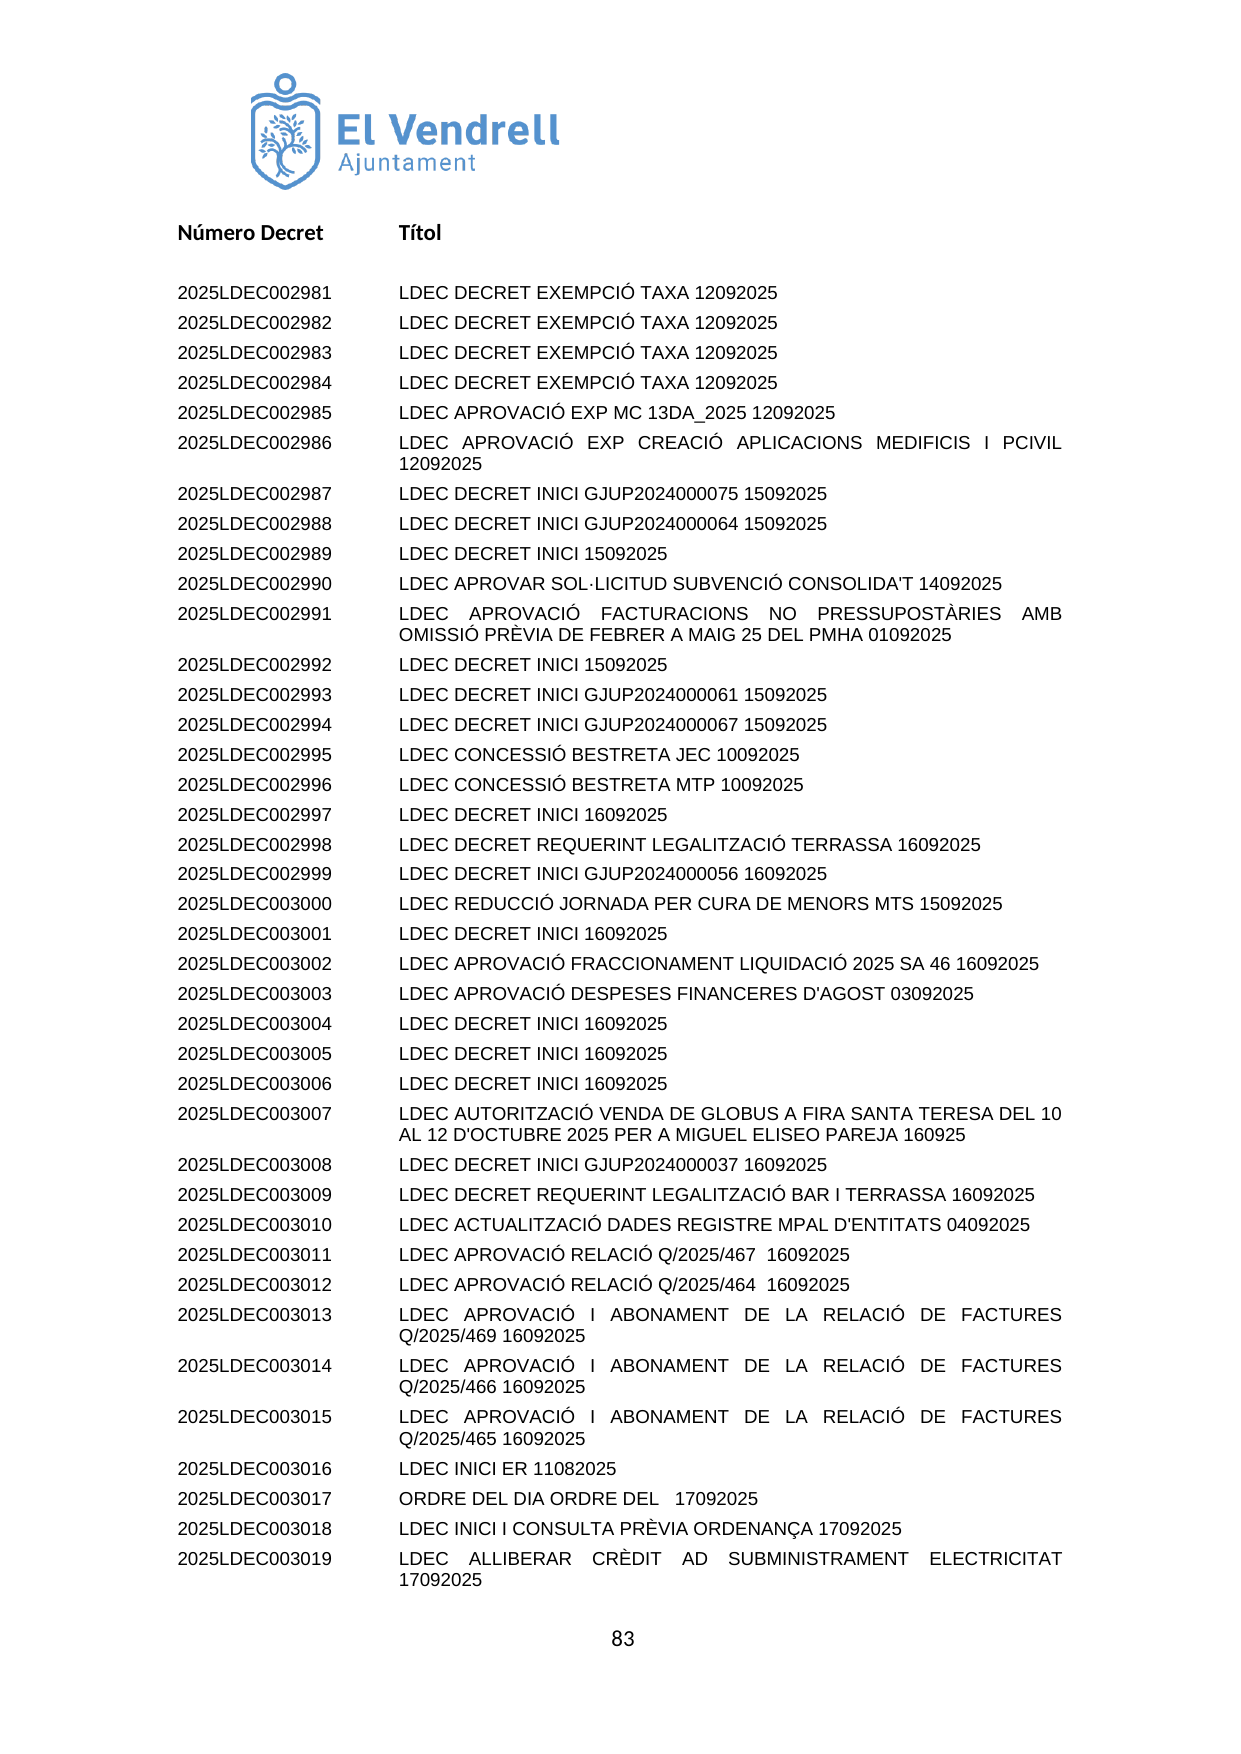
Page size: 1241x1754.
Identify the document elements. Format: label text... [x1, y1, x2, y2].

text 2025LDEC002996 LDEC CONCESSIÓ BESTRETA MTP 10092025 [177, 773, 1063, 795]
text 2025LDEC003001 LDEC DECRET INICI 16092025 [177, 923, 1063, 944]
text 2025LDEC003017 ORDRE DEL DIA ORDRE DEL 17092025 [177, 1488, 1063, 1509]
text 2025LDEC002994 LDEC DECRET INICI GJUP2024000067 15092025 [177, 714, 1063, 735]
text 2025LDEC003013 LDEC APROVACIÓ I ABONAMENT DE LA RELACIÓ DE FACTURES Q/2025/469 16092025 [177, 1303, 1063, 1346]
text 2025LDEC003002 LDEC APROVACIÓ FRACCIONAMENT LIQUIDACIÓ 2025 SA 46 16092025 [177, 953, 1063, 974]
text 2025LDEC003007 LDEC AUTORITZACIÓ VENDA DE GLOBUS A FIRA SANTA TERESA DEL 10 AL 12 D'OCTUBRE 2025 PER A MIGUEL ELISEO PAREJA 160925 [177, 1102, 1063, 1146]
text 2025LDEC003006 LDEC DECRET INICI 16092025 [177, 1072, 1063, 1094]
text 2025LDEC003018 LDEC INICI I CONSULTA PRÈVIA ORDENANÇA 17092025 [177, 1517, 1063, 1539]
text 2025LDEC003015 LDEC APROVACIÓ I ABONAMENT DE LA RELACIÓ DE FACTURES Q/2025/465 16092025 [177, 1406, 1063, 1449]
text 2025LDEC002992 LDEC DECRET INICI 15092025 [177, 654, 1063, 676]
text 2025LDEC002998 LDEC DECRET REQUERINT LEGALITZACIÓ TERRASSA 16092025 [177, 833, 1063, 855]
text 2025LDEC002984 LDEC DECRET EXEMPCIÓ TAXA 12092025 [177, 372, 1063, 393]
text 2025LDEC002988 LDEC DECRET INICI GJUP2024000064 15092025 [177, 513, 1063, 534]
text 2025LDEC002981 LDEC DECRET EXEMPCIÓ TAXA 12092025 [177, 282, 1063, 303]
picture [251, 73, 560, 190]
text 2025LDEC003019 LDEC ALLIBERAR CRÈDIT AD SUBMINISTRAMENT ELECTRICITAT 17092025 [177, 1547, 1063, 1591]
text 2025LDEC002983 LDEC DECRET EXEMPCIÓ TAXA 12092025 [177, 342, 1063, 363]
text 2025LDEC002989 LDEC DECRET INICI 15092025 [177, 543, 1063, 564]
text 2025LDEC002995 LDEC CONCESSIÓ BESTRETA JEC 10092025 [177, 744, 1063, 765]
text 2025LDEC003008 LDEC DECRET INICI GJUP2024000037 16092025 [177, 1154, 1063, 1175]
text 2025LDEC002987 LDEC DECRET INICI GJUP2024000075 15092025 [177, 483, 1063, 504]
text 2025LDEC002991 LDEC APROVACIÓ FACTURACIONS NO PRESSUPOSTÀRIES AMB OMISSIÓ PRÈVIA DE FEBRER A MAIG 25 DEL PMHA 01092025 [177, 602, 1063, 646]
text 2025LDEC002999 LDEC DECRET INICI GJUP2024000056 16092025 [177, 863, 1063, 885]
text 2025LDEC002982 LDEC DECRET EXEMPCIÓ TAXA 12092025 [177, 312, 1063, 333]
text 2025LDEC003005 LDEC DECRET INICI 16092025 [177, 1043, 1063, 1064]
text 2025LDEC002997 LDEC DECRET INICI 16092025 [177, 803, 1063, 825]
text 2025LDEC003010 LDEC ACTUALITZACIÓ DADES REGISTRE MPAL D'ENTITATS 04092025 [177, 1214, 1063, 1235]
text 2025LDEC003012 LDEC APROVACIÓ RELACIÓ Q/2025/464 16092025 [177, 1273, 1063, 1295]
text 2025LDEC002990 LDEC APROVAR SOL·LICITUD SUBVENCIÓ CONSOLIDA'T 14092025 [177, 573, 1063, 594]
text 2025LDEC002986 LDEC APROVACIÓ EXP CREACIÓ APLICACIONS MEDIFICIS I PCIVIL 12092025 [177, 431, 1063, 474]
text 2025LDEC003003 LDEC APROVACIÓ DESPESES FINANCERES D'AGOST 03092025 [177, 983, 1063, 1004]
text 2025LDEC003016 LDEC INICI ER 11082025 [177, 1458, 1063, 1479]
text 2025LDEC003014 LDEC APROVACIÓ I ABONAMENT DE LA RELACIÓ DE FACTURES Q/2025/466 16092025 [177, 1355, 1063, 1398]
text 2025LDEC003011 LDEC APROVACIÓ RELACIÓ Q/2025/467 16092025 [177, 1243, 1063, 1265]
text 2025LDEC003000 LDEC REDUCCIÓ JORNADA PER CURA DE MENORS MTS 15092025 [177, 893, 1063, 915]
text 2025LDEC003004 LDEC DECRET INICI 16092025 [177, 1013, 1063, 1034]
text 2025LDEC003009 LDEC DECRET REQUERINT LEGALITZACIÓ BAR I TERRASSA 16092025 [177, 1184, 1063, 1205]
text 2025LDEC002985 LDEC APROVACIÓ EXP MC 13DA_2025 12092025 [177, 402, 1063, 423]
text 2025LDEC002993 LDEC DECRET INICI GJUP2024000061 15092025 [177, 684, 1063, 705]
